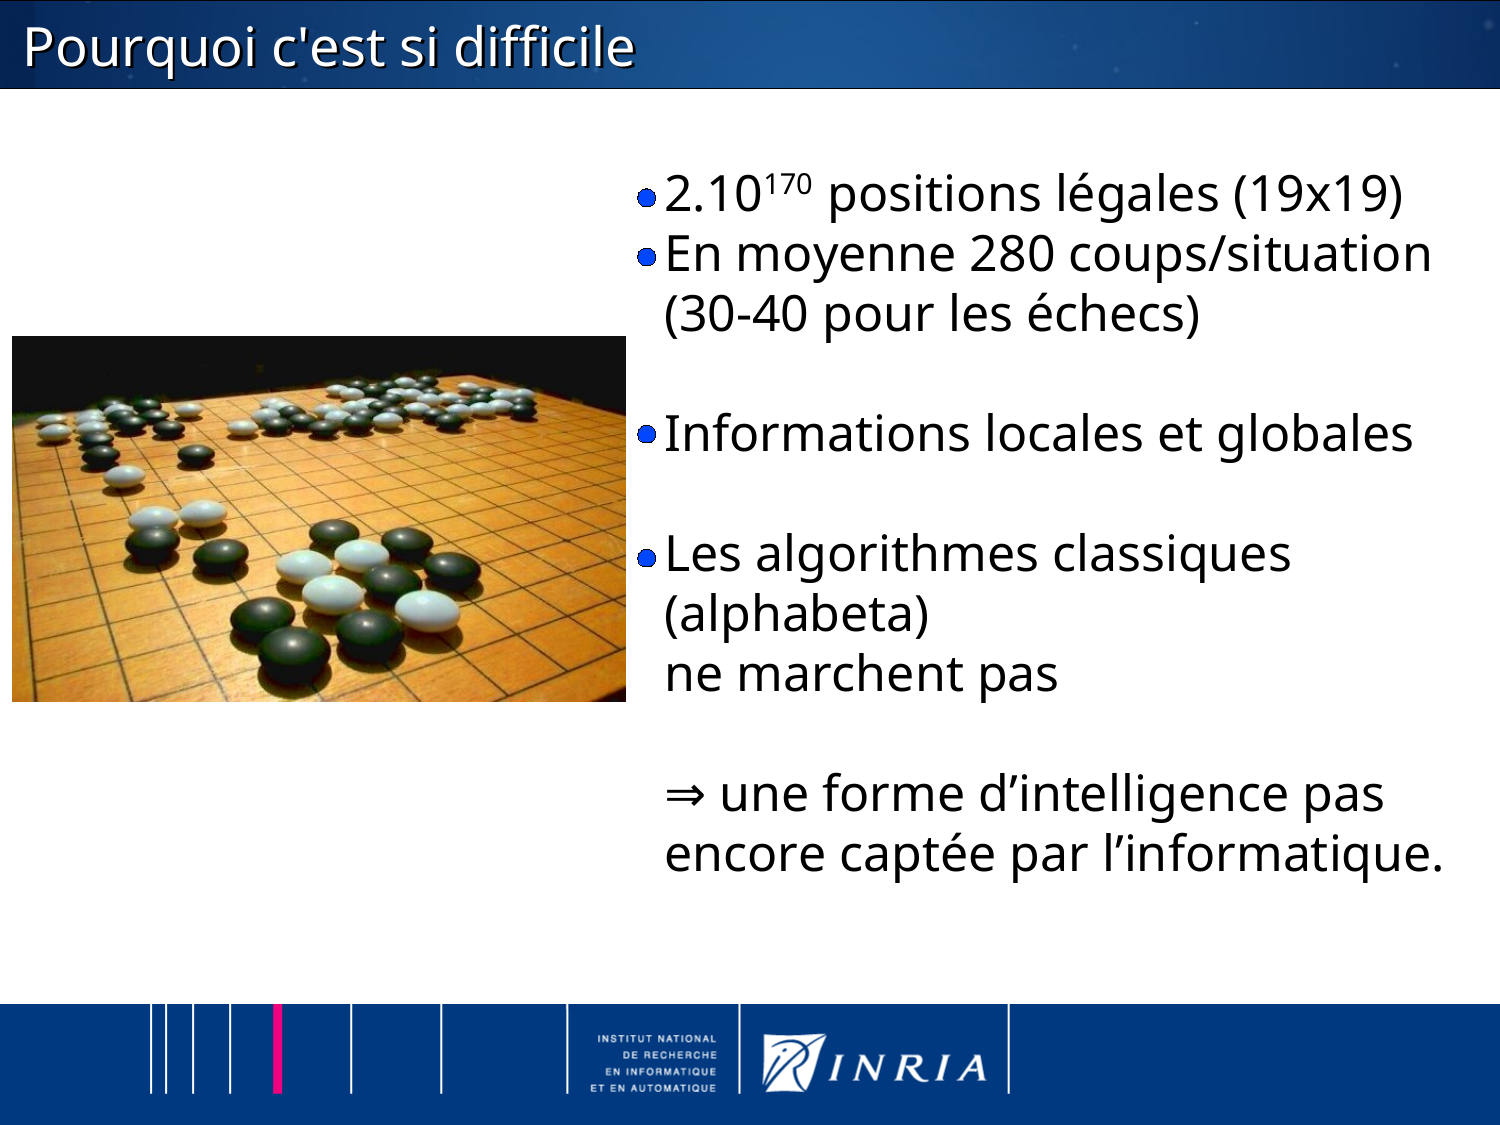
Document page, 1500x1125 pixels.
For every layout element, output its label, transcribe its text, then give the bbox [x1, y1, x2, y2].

picture [12, 336, 626, 702]
text_box [637, 188, 656, 207]
text_box [637, 425, 656, 443]
text_box 2.10170 positions légales (19x19) En moyenne 280 coups/situation (30-40 pour les échecs) Informations locales et globales Les algorithmes classiques (alphabeta) ne marchent pas ⇒ une forme d’intelligence pas encore captée par l’informatique. [649, 153, 1500, 889]
text_box [637, 549, 656, 567]
text_box Pourquoi c'est si difficile [0, 0, 1500, 89]
picture [0, 1004, 1500, 1125]
text_box [637, 248, 656, 266]
